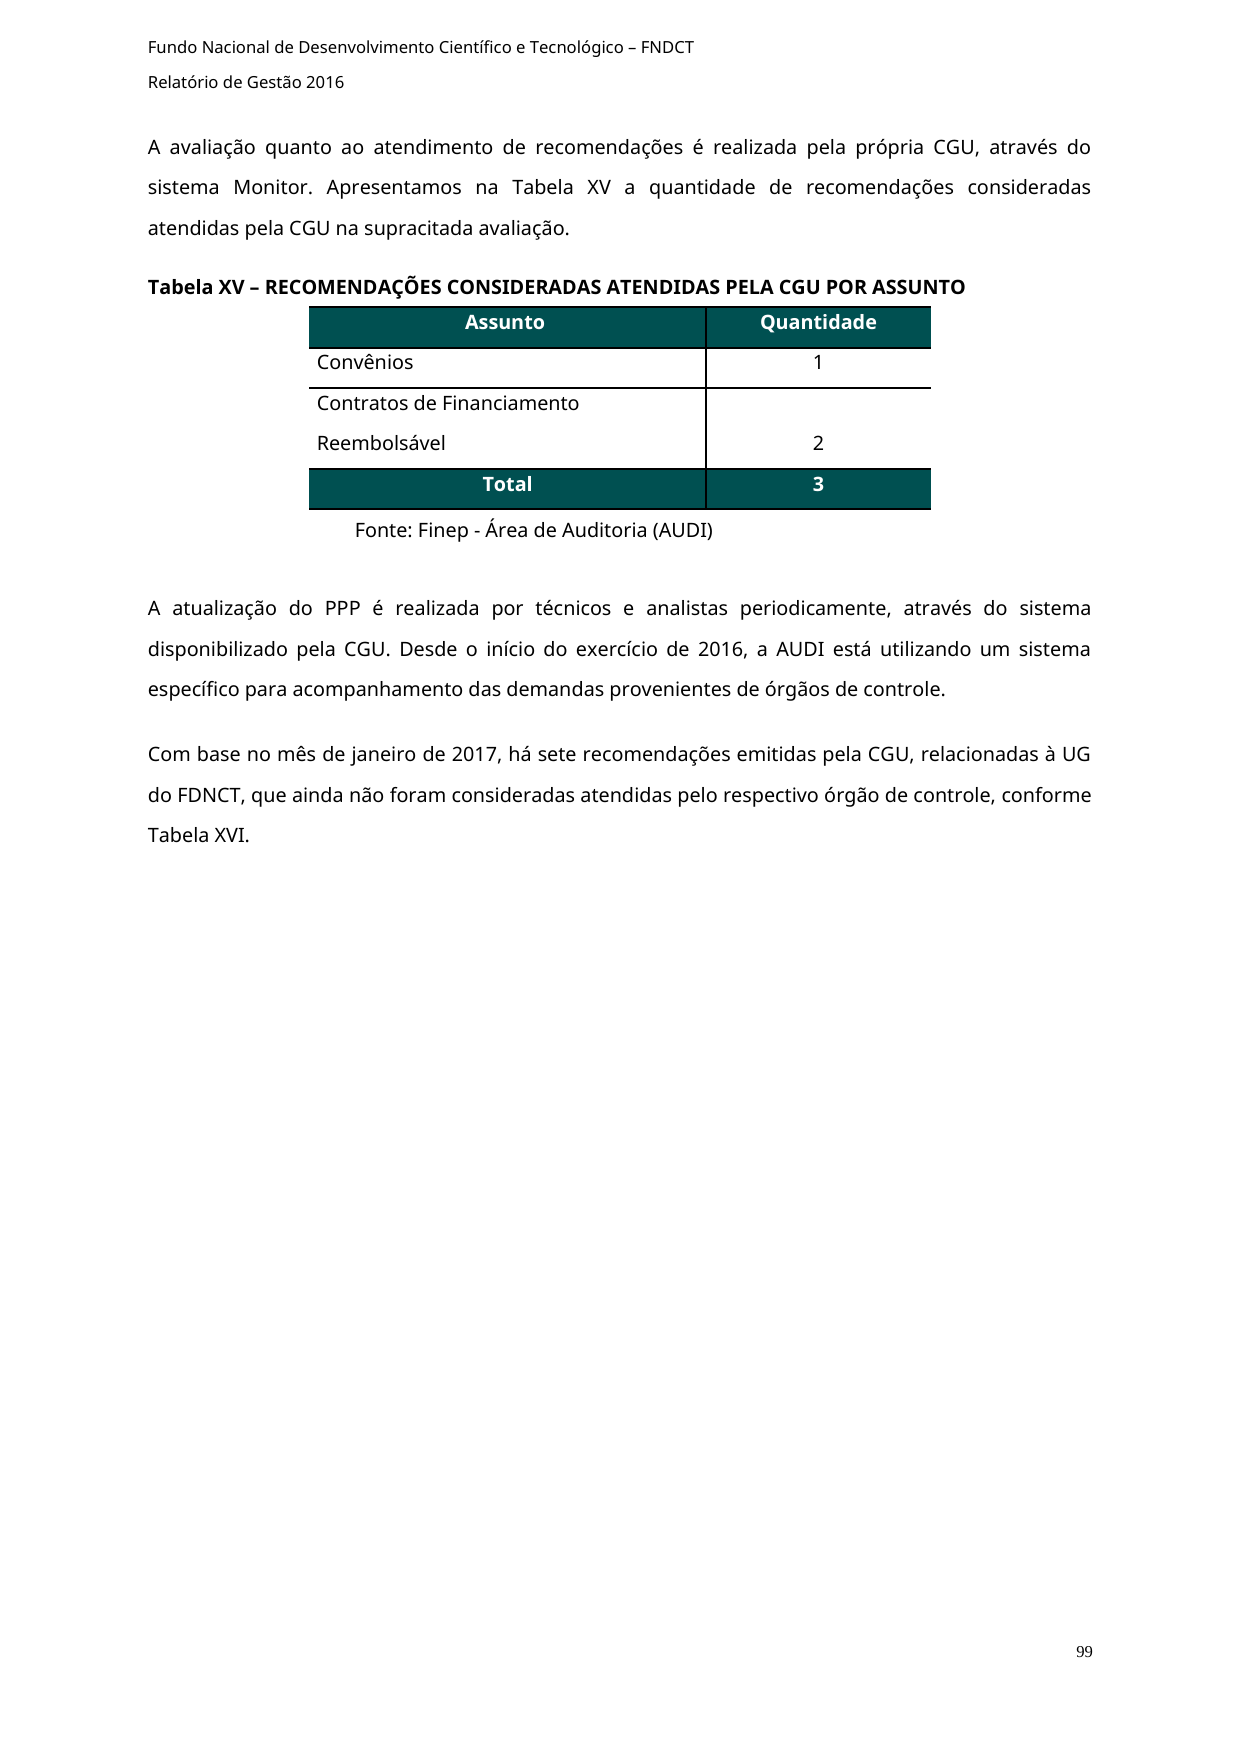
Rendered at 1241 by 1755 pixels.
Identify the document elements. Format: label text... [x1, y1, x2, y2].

text Com base no mês de janeiro de 2017, há sete recomendações emitidas pela CGU, relacionadas à UG do FDNCT, que ainda não foram consideradas atendidas pelo respectivo órgão de controle, conforme Tabela XVI. [148, 741, 1093, 848]
table_cell 2 [707, 389, 931, 468]
table_header Assunto [309, 308, 705, 347]
text A avaliação quanto ao atendimento de recomendações é realizada pela própria CGU, através do sistema Monitor. Apresentamos na Tabela XV a quantidade de recomendações consideradas atendidas pela CGU na supracitada avaliação. [148, 133, 1093, 241]
table_cell Convênios [309, 349, 705, 387]
table_header Quantidade [707, 308, 931, 347]
text Fonte: Finep - Área de Auditoria (AUDI) [148, 517, 1093, 543]
table_cell 1 [707, 349, 931, 387]
text Tabela XV – RECOMENDAÇÕES CONSIDERADAS ATENDIDAS PELA CGU POR ASSUNTO [148, 273, 1093, 300]
table_cell Total [309, 470, 705, 508]
table_cell Contratos de Financiamento Reembolsável [309, 389, 705, 468]
text A atualização do PPP é realizada por técnicos e analistas periodicamente, através do sistema disponibilizado pela CGU. Desde o início do exercício de 2016, a AUDI está utilizando um sistema específico para acompanhamento das demandas provenientes de órgãos de controle. [148, 594, 1093, 702]
table_cell 3 [707, 470, 931, 508]
